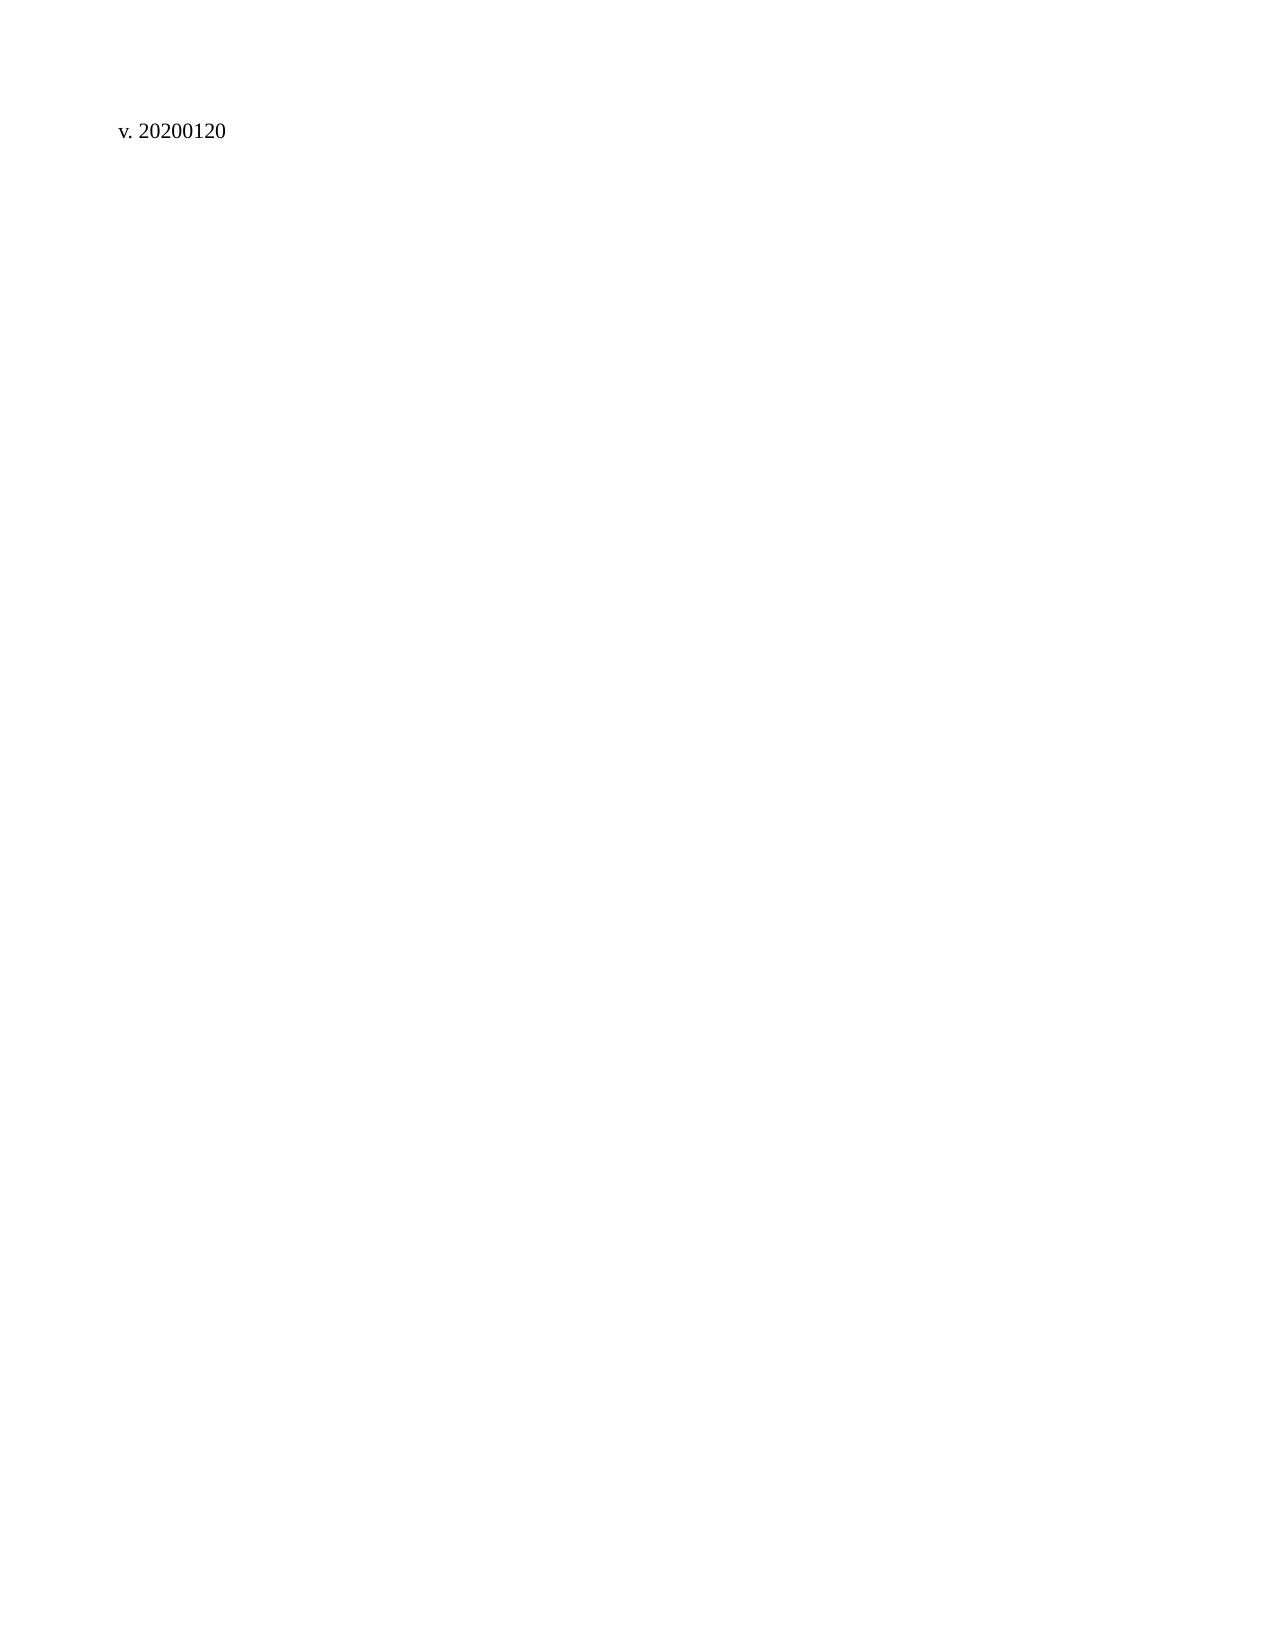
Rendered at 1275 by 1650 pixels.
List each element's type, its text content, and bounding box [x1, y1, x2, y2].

text v. 20200120 [118, 118, 1157, 143]
